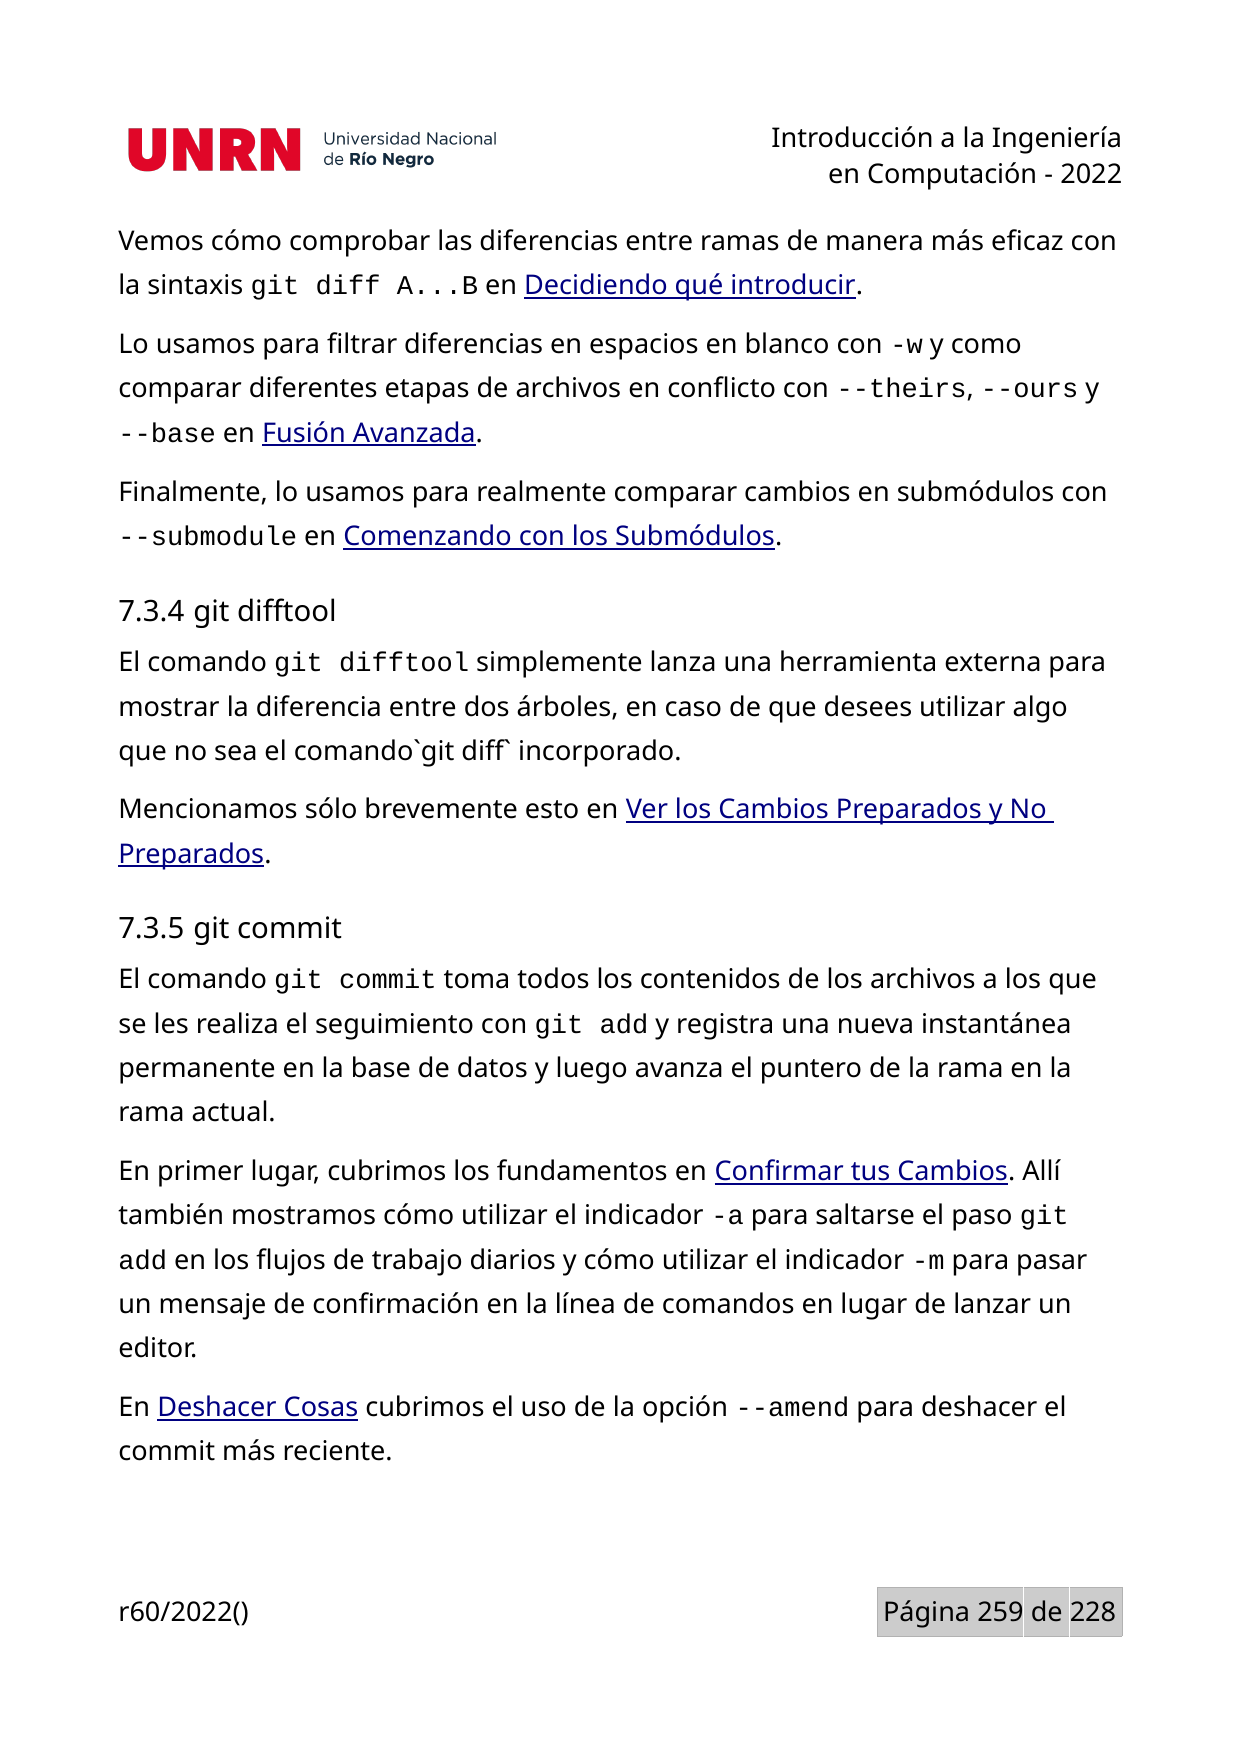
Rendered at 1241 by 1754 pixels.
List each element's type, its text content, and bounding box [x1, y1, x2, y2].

text En Deshacer Cosas cubrimos el uso de la opción --amend para deshacer el commit más reciente. [118, 1387, 1122, 1469]
text En primer lugar, cubrimos los fundamentos en Confirmar tus Cambios. Allí también mostramos cómo utilizar el indicador -a para saltarse el paso git add en los flujos de trabajo diarios y cómo utilizar el indicador -m para pasar un mensaje de confirmación en la línea de comandos en lugar de lanzar un editor. [118, 1152, 1122, 1366]
text Vemos cómo comprobar las diferencias entre ramas de manera más eficaz con la sintaxis git diff A...B en Decidiendo qué introducir. [118, 221, 1122, 303]
subtitle git difftool [118, 590, 1122, 630]
text Lo usamos para filtrar diferencias en espacios en blanco con -w y como comparar diferentes etapas de archivos en conflicto con --theirs, --ours y --base en Fusión Avanzada. [118, 324, 1122, 450]
text El comando git difftool simplemente lanza una herramienta externa para mostrar la diferencia entre dos árboles, en caso de que desees utilizar algo que no sea el comando`git diff` incorporado. [118, 643, 1122, 768]
subtitle git commit [118, 907, 1122, 947]
text Mencionamos sólo brevemente esto en Ver los Cambios Preparados y No Preparados. [118, 790, 1122, 871]
text Finalmente, lo usamos para realmente comparar cambios en submódulos con --submodule en Comenzando con los Submódulos. [118, 472, 1122, 554]
text El comando git commit toma todos los contenidos de los archivos a los que se les realiza el seguimiento con git add y registra una nueva instantánea permanente en la base de datos y luego avanza el puntero de la rama en la rama actual. [118, 960, 1122, 1130]
picture [118, 118, 505, 180]
